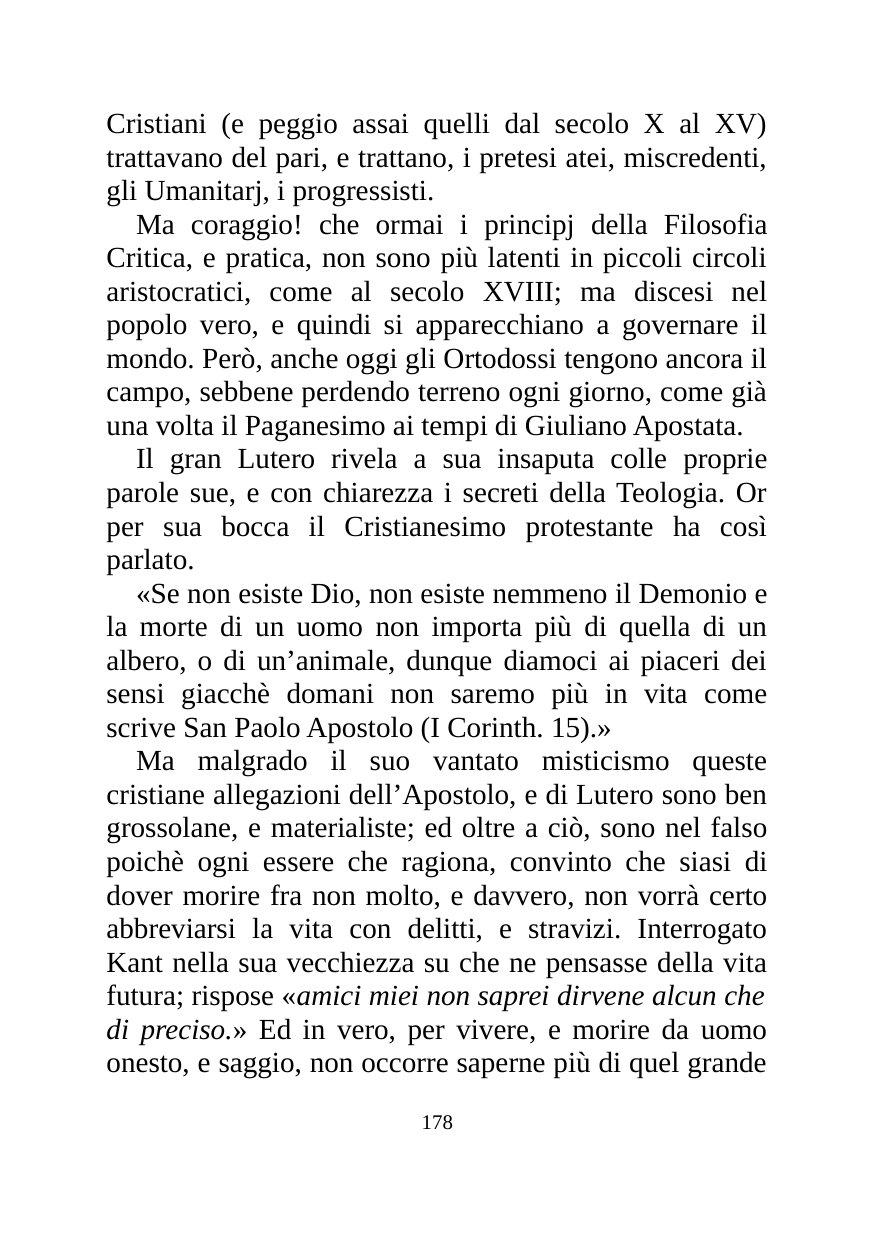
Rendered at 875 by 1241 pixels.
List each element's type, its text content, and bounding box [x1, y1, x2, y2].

text Ma malgrado il suo vantato misticismo queste cristiane allegazioni dell’Apostolo, e di Lutero sono ben grossolane, e materialiste; ed oltre a ciò, sono nel falso poichè ogni essere che ragiona, convinto che siasi di dover morire fra non molto, e davvero, non vorrà certo abbreviarsi la vita con delitti, e stravizi. Interrogato Kant nella sua vecchiezza su che ne pensasse della vita futura; rispose «amici miei non saprei dirvene alcun che di preciso.» Ed in vero, per vivere, e morire da uomo onesto, e saggio, non occorre saperne più di quel grande [106, 743, 768, 1079]
text «Se non esiste Dio, non esiste nemmeno il Demonio e la morte di un uomo non importa più di quella di un albero, o di un’animale, dunque diamoci ai piaceri dei sensi giacchè domani non saremo più in vita come scrive San Paolo Apostolo (I Corinth. 15).» [106, 576, 768, 743]
text Ma coraggio! che ormai i principj della Filosofia Critica, e pratica, non sono più latenti in piccoli circoli aristocratici, come al secolo XVIII; ma discesi nel popolo vero, e quindi si apparecchiano a governare il mondo. Però, anche oggi gli Ortodossi tengono ancora il campo, sebbene perdendo terreno ogni giorno, come già una volta il Paganesimo ai tempi di Giuliano Apostata. [106, 207, 768, 442]
text Il gran Lutero rivela a sua insaputa colle proprie parole sue, e con chiarezza i secreti della Teologia. Or per sua bocca il Cristianesimo protestante ha così parlato. [106, 442, 768, 576]
text Cristiani (e peggio assai quelli dal secolo X al XV) trattavano del pari, e trattano, i pretesi atei, miscredenti, gli Umanitarj, i progressisti. [106, 106, 768, 207]
